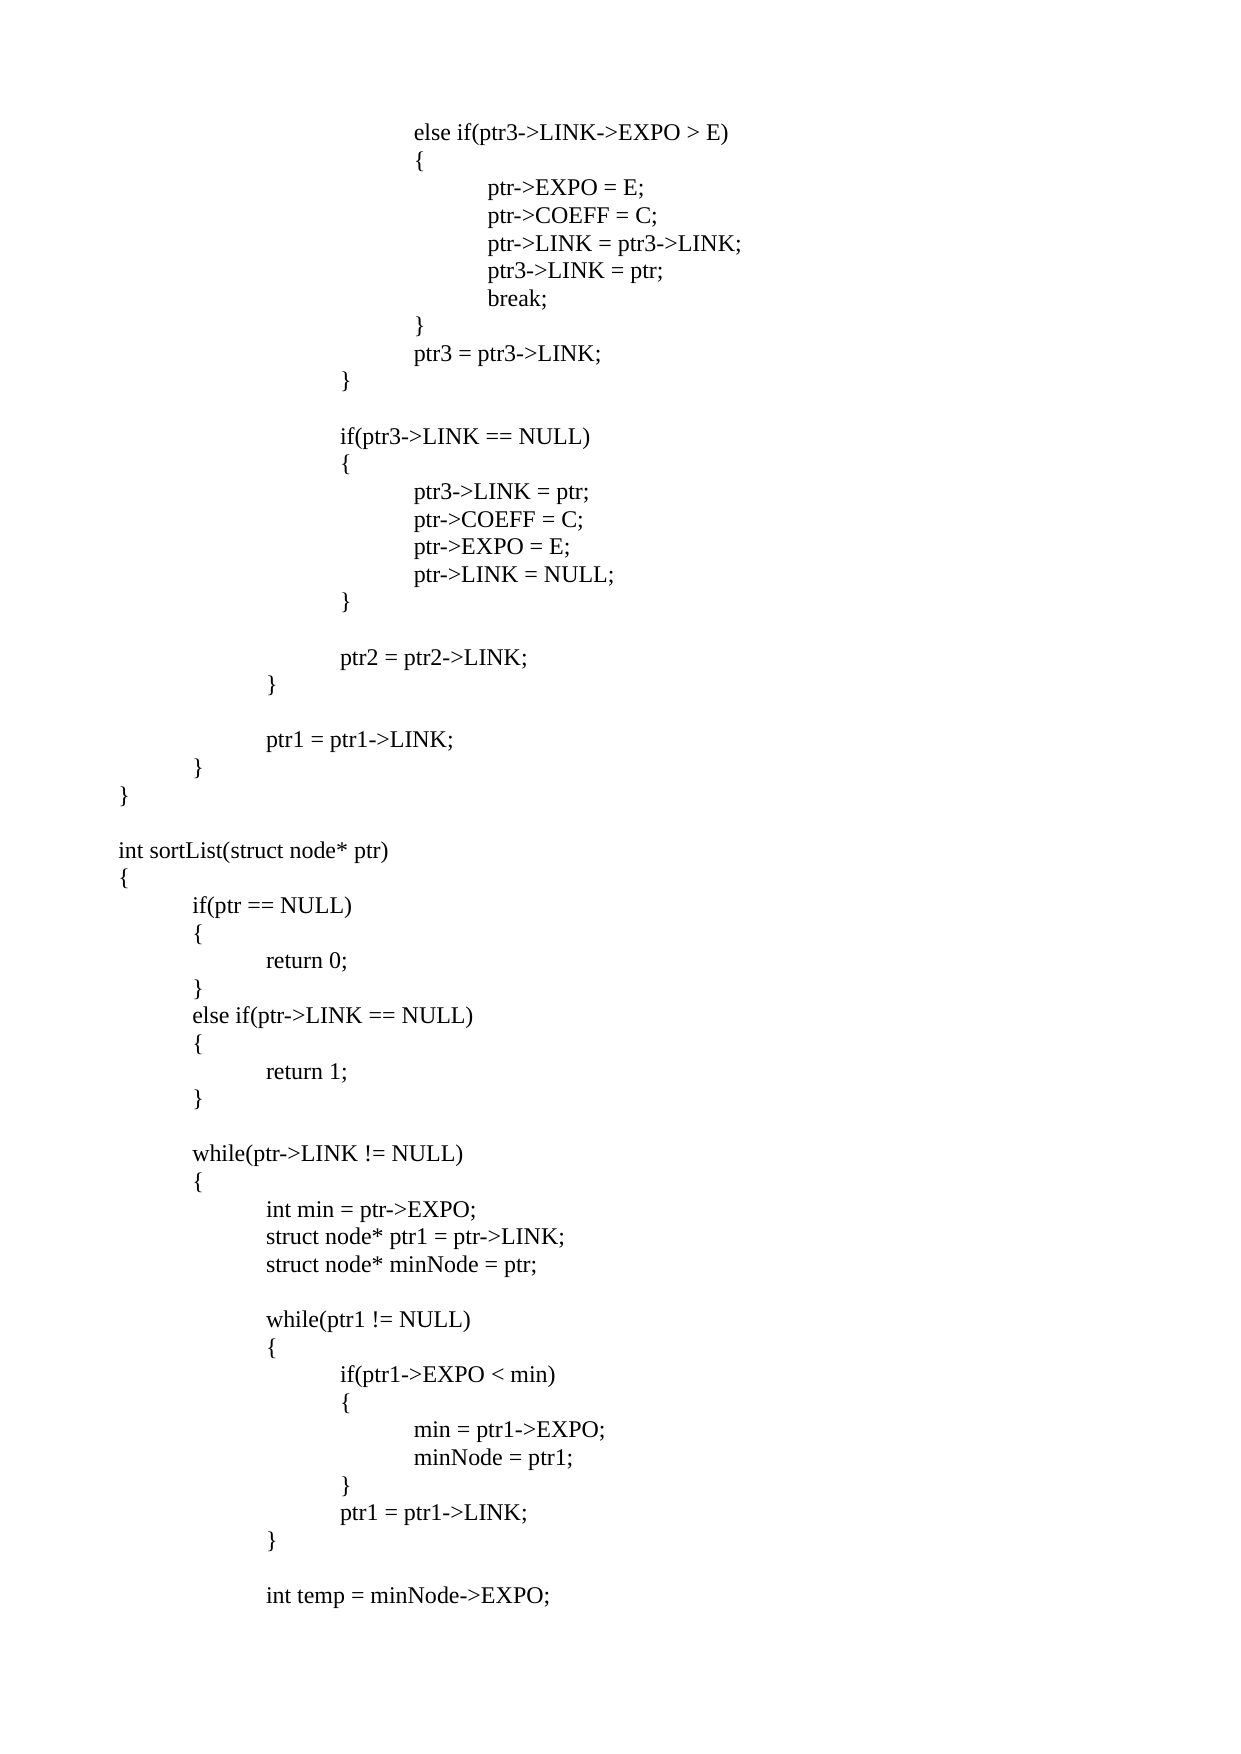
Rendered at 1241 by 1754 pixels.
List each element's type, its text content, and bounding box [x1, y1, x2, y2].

text ptr->LINK = ptr3->LINK; [118, 228, 1122, 256]
text if(ptr == NULL) [118, 891, 1122, 919]
text minNode = ptr1; [118, 1443, 1122, 1471]
text ptr->COEFF = C; [118, 201, 1122, 228]
text } [118, 974, 1122, 1001]
text } [118, 1526, 1122, 1553]
text ptr->EXPO = E; [118, 173, 1122, 201]
text } [118, 311, 1122, 339]
text ptr2 = ptr2->LINK; [118, 643, 1122, 670]
text int min = ptr->EXPO; [118, 1195, 1122, 1222]
text ptr3->LINK = ptr; [118, 256, 1122, 284]
text ptr->LINK = NULL; [118, 560, 1122, 587]
text { [118, 919, 1122, 946]
text ptr1 = ptr1->LINK; [118, 1498, 1122, 1526]
text break; [118, 284, 1122, 311]
text ptr->EXPO = E; [118, 532, 1122, 560]
text } [118, 367, 1122, 394]
text struct node* minNode = ptr; [118, 1250, 1122, 1277]
text min = ptr1->EXPO; [118, 1416, 1122, 1443]
text { [118, 1333, 1122, 1360]
text { [118, 449, 1122, 477]
text int sortList(struct node* ptr) [118, 836, 1122, 863]
text { [118, 1029, 1122, 1057]
text return 1; [118, 1057, 1122, 1084]
text } [118, 1471, 1122, 1498]
text { [118, 863, 1122, 891]
text } [118, 781, 1122, 808]
text } [118, 753, 1122, 781]
text else if(ptr->LINK == NULL) [118, 1001, 1122, 1029]
text } [118, 587, 1122, 615]
text while(ptr1 != NULL) [118, 1305, 1122, 1333]
text ptr->COEFF = C; [118, 504, 1122, 532]
text if(ptr1->EXPO < min) [118, 1360, 1122, 1388]
text } [118, 1084, 1122, 1112]
text { [118, 1388, 1122, 1416]
text while(ptr->LINK != NULL) [118, 1139, 1122, 1167]
text ptr3 = ptr3->LINK; [118, 339, 1122, 367]
text struct node* ptr1 = ptr->LINK; [118, 1222, 1122, 1250]
text int temp = minNode->EXPO; [118, 1581, 1122, 1609]
text return 0; [118, 946, 1122, 974]
text } [118, 670, 1122, 698]
text { [118, 1167, 1122, 1195]
text { [118, 146, 1122, 173]
text else if(ptr3->LINK->EXPO > E) [118, 118, 1122, 146]
text if(ptr3->LINK == NULL) [118, 422, 1122, 449]
text ptr3->LINK = ptr; [118, 477, 1122, 504]
text ptr1 = ptr1->LINK; [118, 725, 1122, 753]
